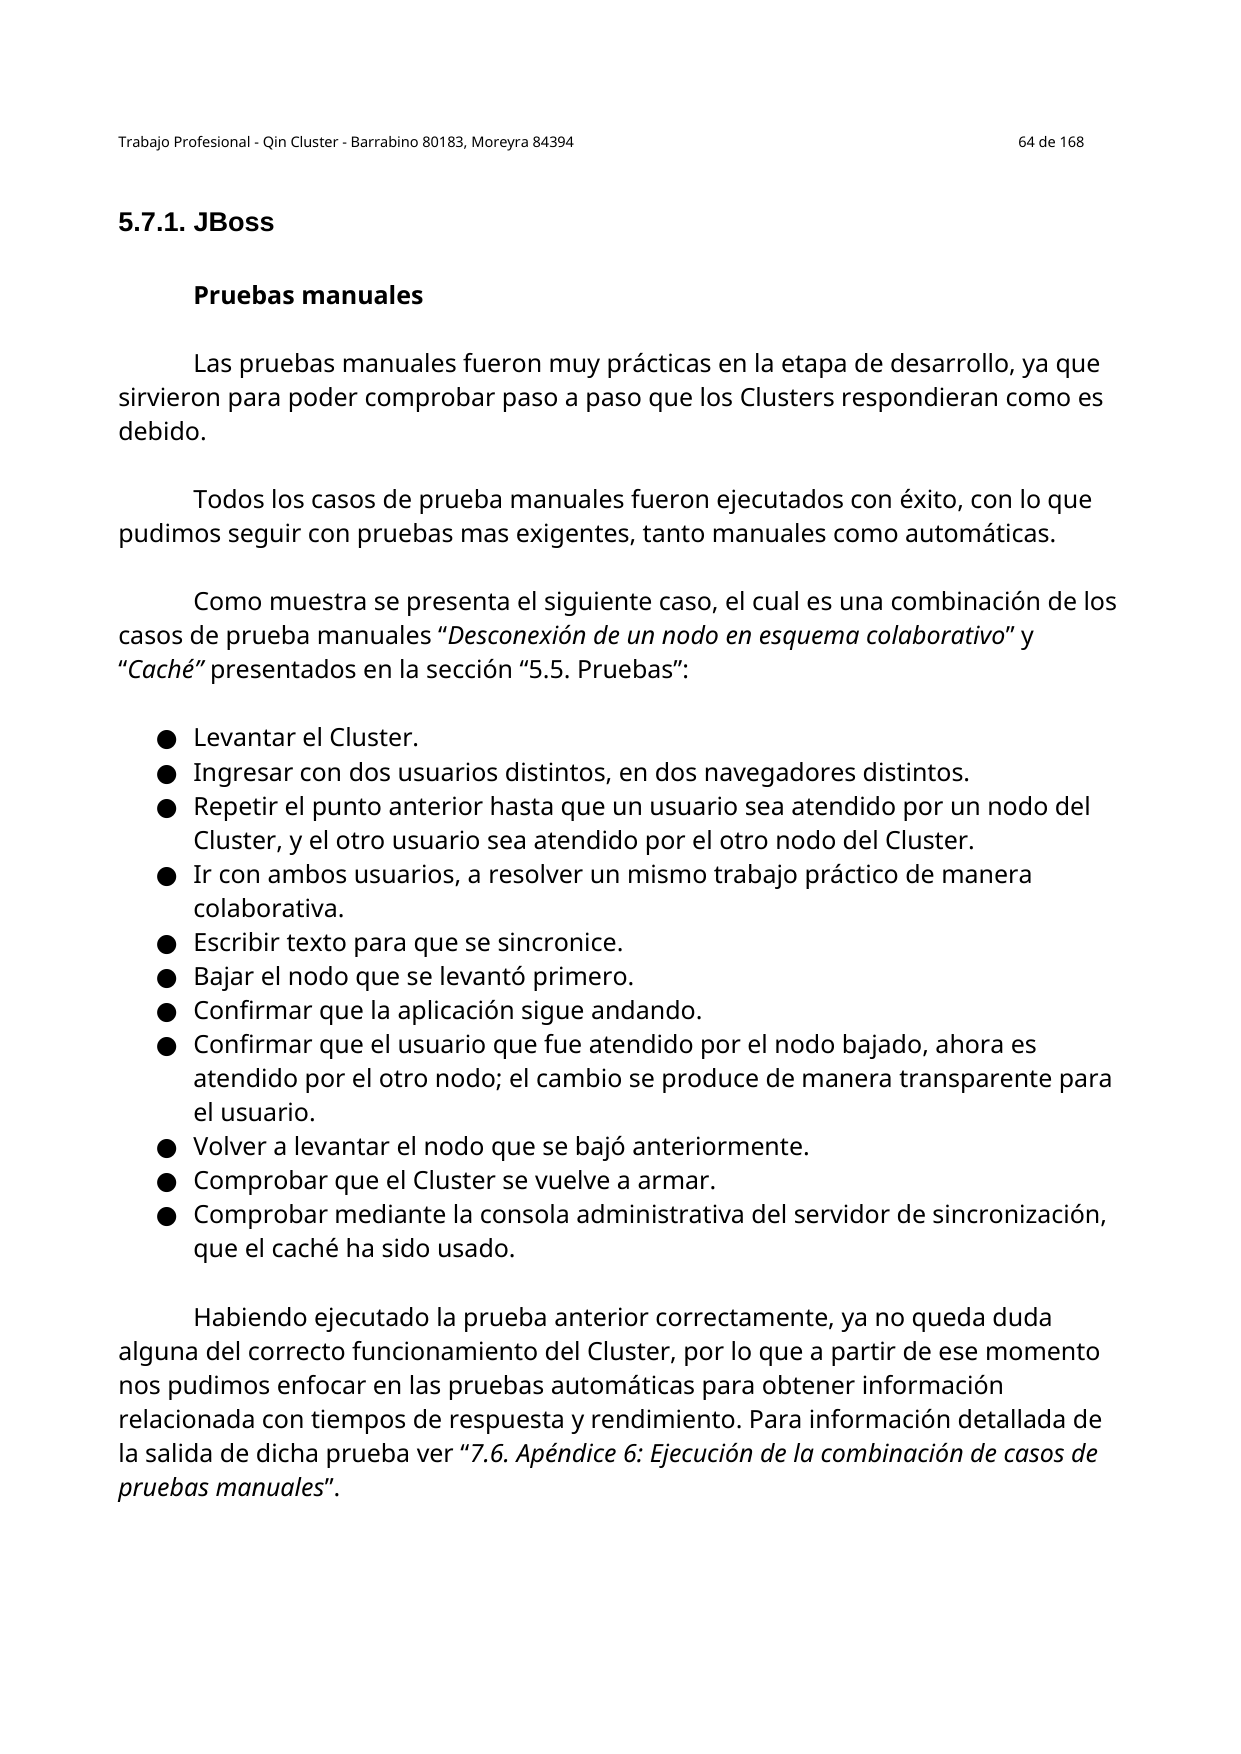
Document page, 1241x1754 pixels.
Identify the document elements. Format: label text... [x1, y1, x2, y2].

list Confirmar que el usuario que fue atendido por el nodo bajado, ahora es atendido por el otro nodo; el cambio se produce de manera transparente para el usuario. [156, 1027, 1122, 1129]
list Confirmar que la aplicación sigue andando. [156, 993, 1122, 1027]
text Habiendo ejecutado la prueba anterior correctamente, ya no queda duda alguna del correcto funcionamiento del Cluster, por lo que a partir de ese momento nos pudimos enfocar en las pruebas automáticas para obtener información relacionada con tiempos de respuesta y rendimiento. Para información detallada de la salida de dicha prueba ver “7.6. Apéndice 6: Ejecución de la combinación de casos de pruebas manuales”. [118, 1299, 1122, 1503]
text Las pruebas manuales fueron muy prácticas en la etapa de desarrollo, ya que sirvieron para poder comprobar paso a paso que los Clusters respondieran como es debido. [118, 345, 1122, 448]
list Volver a levantar el nodo que se bajó anteriormente. [156, 1129, 1122, 1163]
subtitle 5.7.1. JBoss [118, 207, 1122, 237]
list Repetir el punto anterior hasta que un usuario sea atendido por un nodo del Cluster, y el otro usuario sea atendido por el otro nodo del Cluster. [156, 788, 1122, 856]
list Bajar el nodo que se levantó primero. [156, 958, 1122, 993]
list Escribir texto para que se sincronice. [156, 924, 1122, 958]
text Como muestra se presenta el siguiente caso, el cual es una combinación de los casos de prueba manuales “Desconexión de un nodo en esquema colaborativo” y “Caché” presentados en la sección “5.5. Pruebas”: [118, 584, 1122, 686]
list Ir con ambos usuarios, a resolver un mismo trabajo práctico de manera colaborativa. [156, 856, 1122, 924]
list Comprobar que el Cluster se vuelve a armar. [156, 1163, 1122, 1197]
text Pruebas manuales [118, 277, 1122, 311]
list Comprobar mediante la consola administrativa del servidor de sincronización, que el caché ha sido usado. [156, 1197, 1122, 1265]
list Ingresar con dos usuarios distintos, en dos navegadores distintos. [156, 754, 1122, 788]
text Todos los casos de prueba manuales fueron ejecutados con éxito, con lo que pudimos seguir con pruebas mas exigentes, tanto manuales como automáticas. [118, 482, 1122, 550]
list Levantar el Cluster. [156, 720, 1122, 754]
